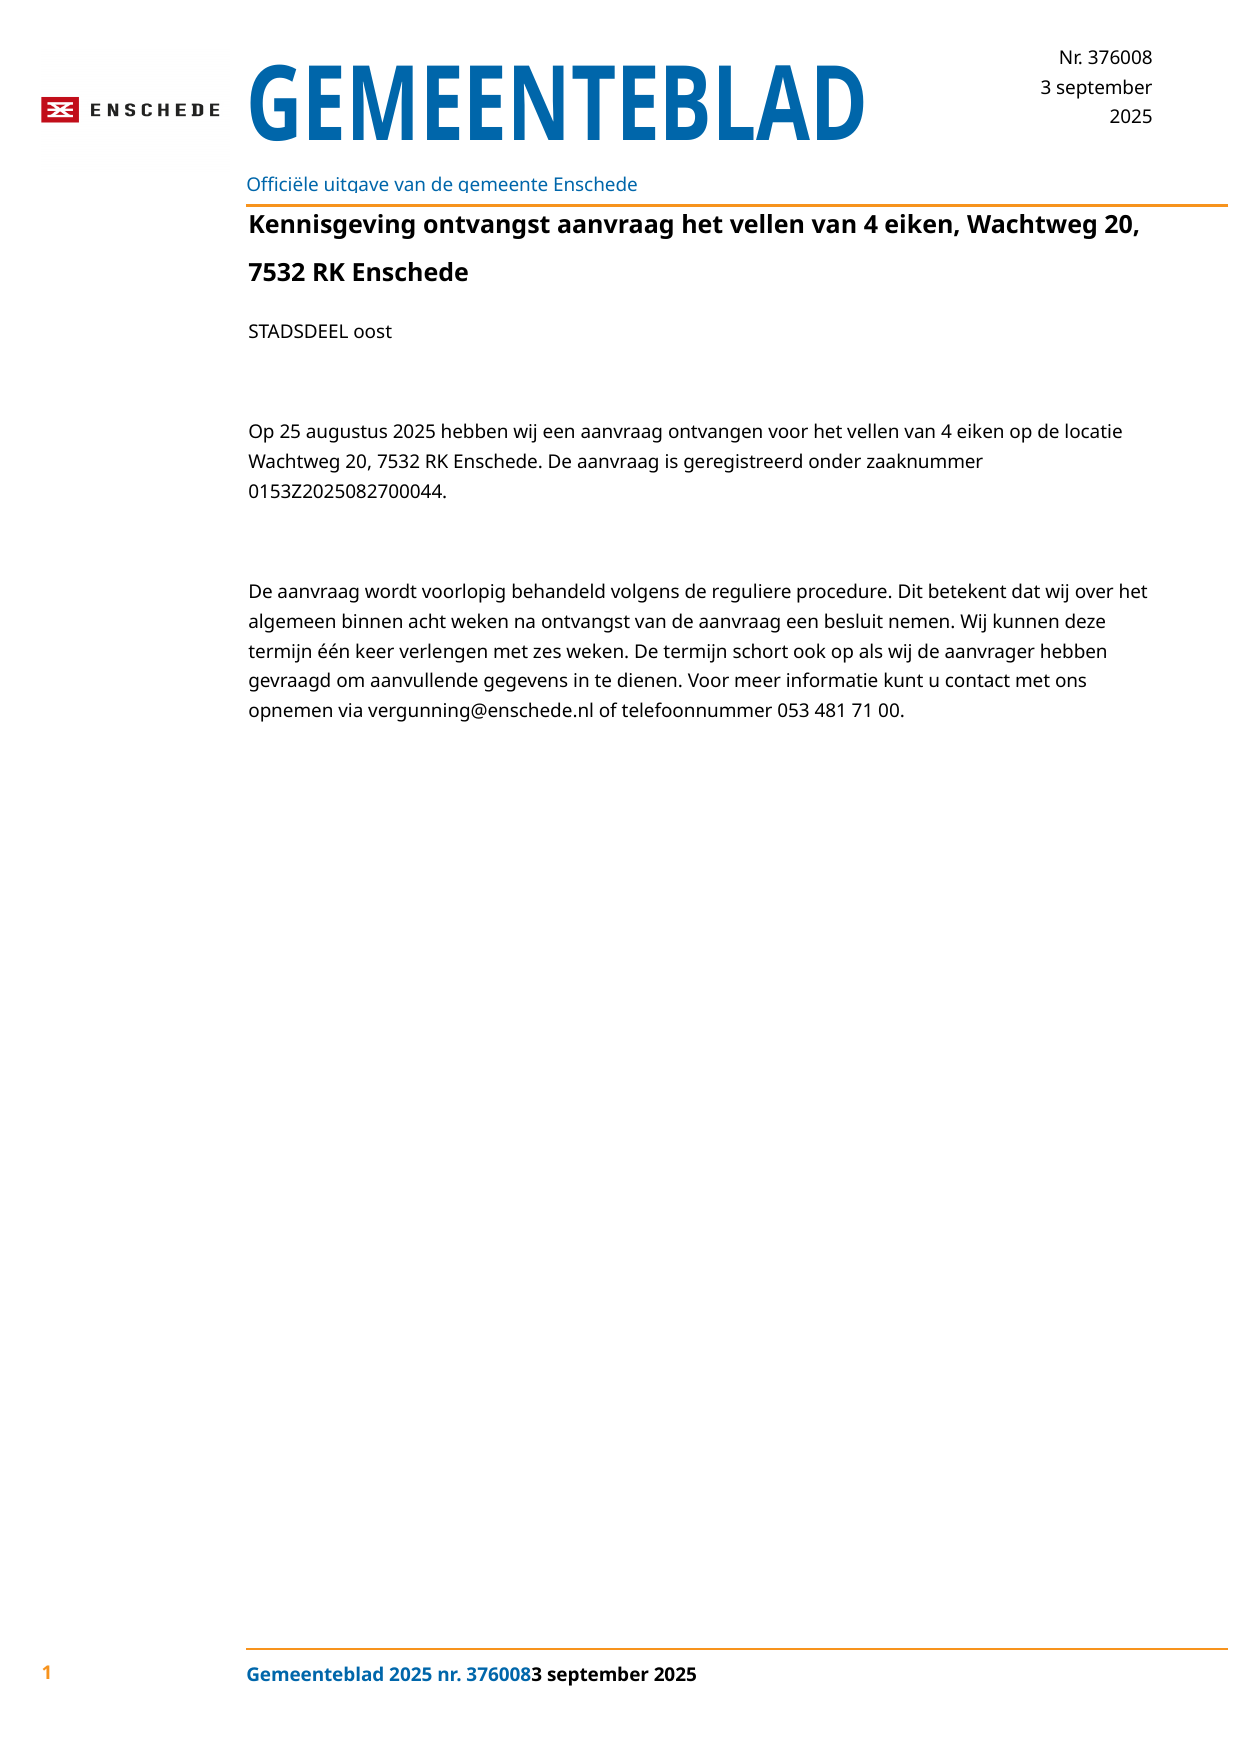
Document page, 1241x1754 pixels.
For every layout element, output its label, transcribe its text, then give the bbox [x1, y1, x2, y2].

text Op 25 augustus 2025 hebben wij een aanvraag ontvangen voor het vellen van 4 eiken op de locatie Wachtweg 20, 7532 RK Enschede. De aanvraag is geregistreerd onder zaaknummer 0153Z2025082700044. [248, 419, 1152, 504]
text Kennisgeving ontvangst aanvraag het vellen van 4 eiken, Wachtweg 20, 7532 RK Enschede [248, 207, 1152, 288]
text De aanvraag wordt voorlopig behandeld volgens de reguliere procedure. Dit betekent dat wij over het algemeen binnen acht weken na ontvangst van de aanvraag een besluit nemen. Wij kunnen deze termijn één keer verlengen met zes weken. De termijn schort ook op als wij de aanvrager hebben gevraagd om aanvullende gegevens in te dienen. Voor meer informatie kunt u contact met ons opnemen via vergunning@enschede.nl of telefoonnummer 053 481 71 00. [248, 579, 1152, 723]
picture [41, 47, 231, 172]
text STADSDEEL oost [248, 318, 1152, 344]
